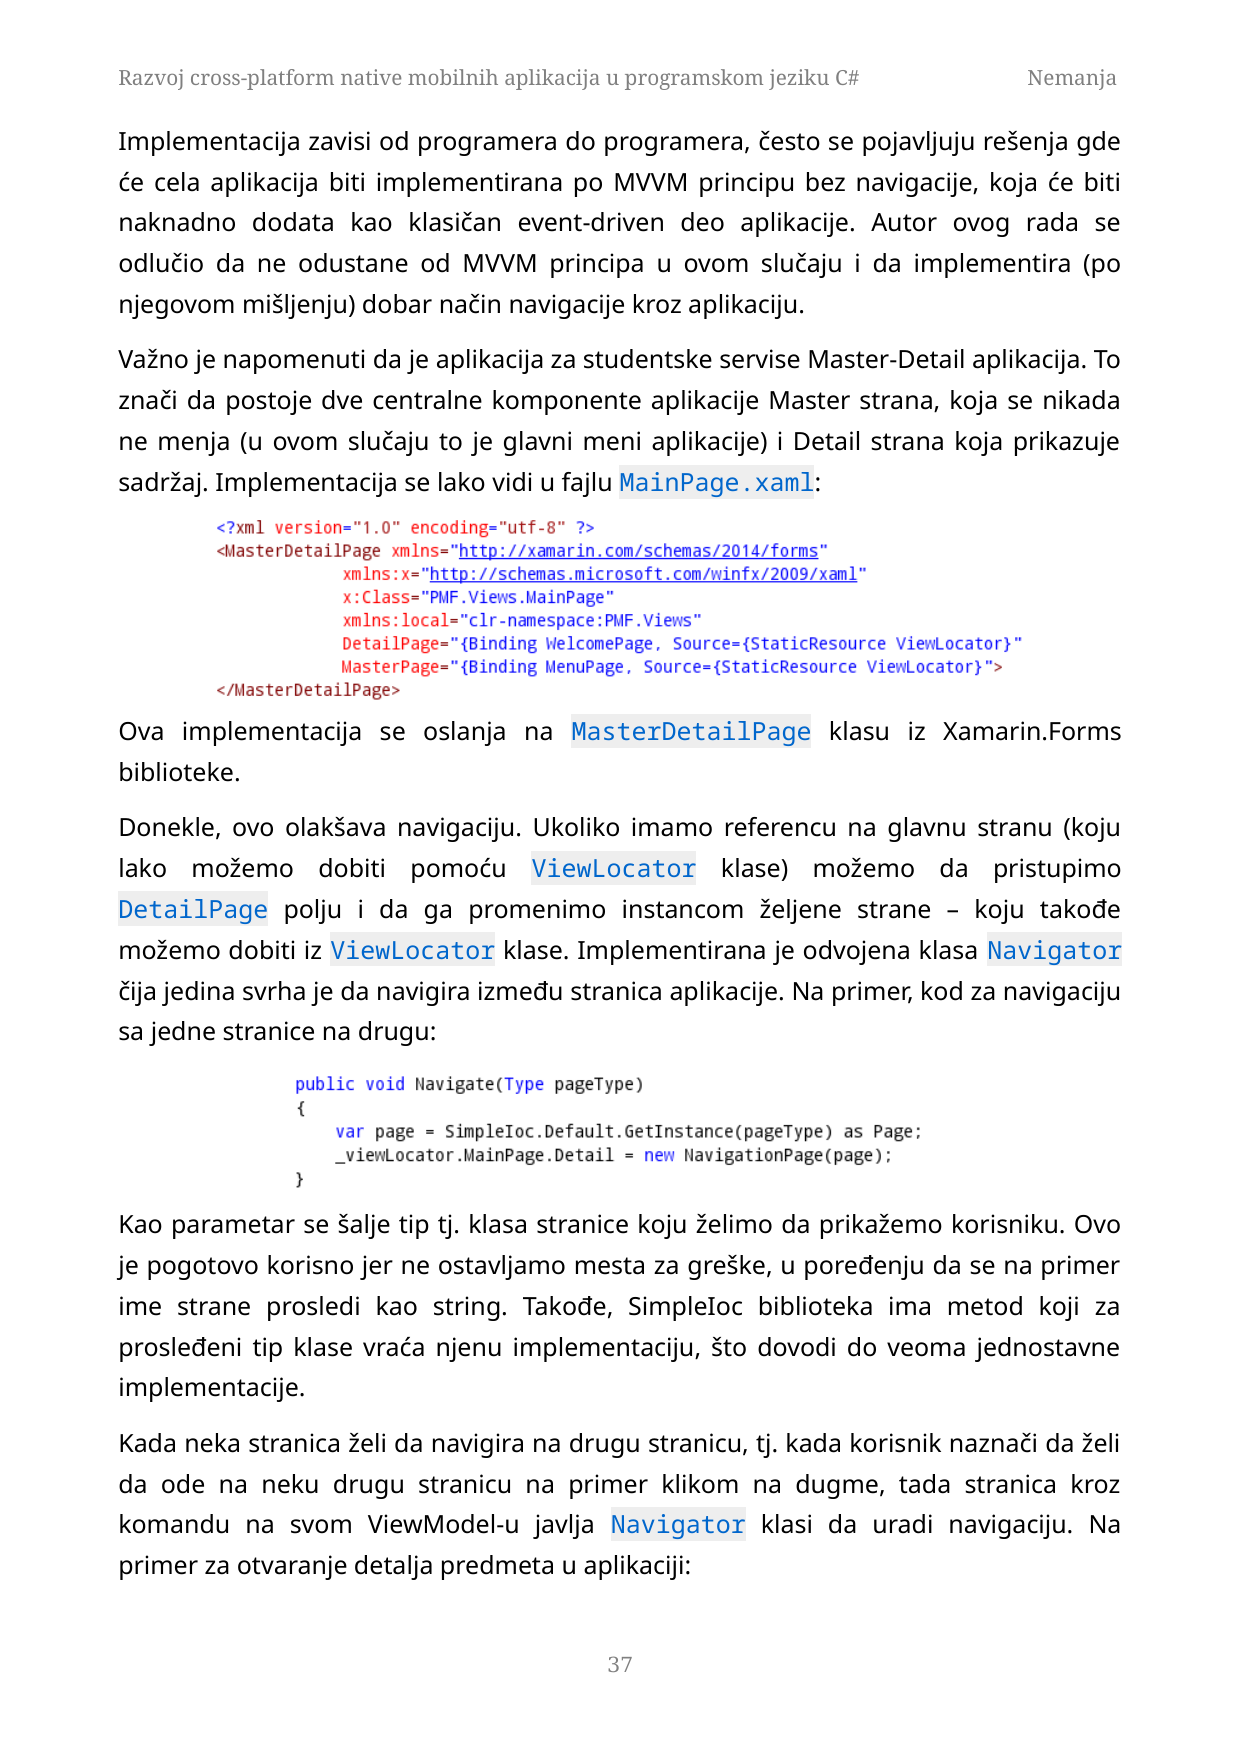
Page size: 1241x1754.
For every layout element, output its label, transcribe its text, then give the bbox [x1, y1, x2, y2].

text Važno je napomenuti da je aplikacija za studentske servise Master-Detail aplikacija. To znači da postoje dve centralne komponente aplikacije Master strana, koja se nikada ne menja (u ovom slučaju to je glavni meni aplikacije) i Detail strana koja prikazuje sadržaj. Implementacija se lako vidi u fajlu MainPage.xaml: [118, 342, 1122, 499]
text Kada neka stranica želi da navigira na drugu stranicu, tj. kada korisnik naznači da želi da ode na neku drugu stranicu na primer klikom na dugme, tada stranica kroz komandu na svom ViewModel-u javlja Navigator klasi da uradi navigaciju. Na primer za otvaranje detalja predmeta u aplikaciji: [118, 1425, 1122, 1582]
text Ova implementacija se oslanja na MasterDetailPage klasu iz Xamarin.Forms biblioteke. [118, 707, 1122, 788]
text Donekle, ovo olakšava navigaciju. Ukoliko imamo referencu na glavnu stranu (koju lako možemo dobiti pomoću ViewLocator klase) možemo da pristupimo DetailPage polju i da ga promenimo instancom željene strane – koju takođe možemo dobiti iz ViewLocator klase. Implementirana je odvojena klasa Navigator čija jedina svrha je da navigira između stranica aplikacije. Na primer, kod za navigaciju sa jedne stranice na drugu: [118, 810, 1122, 1048]
picture [288, 1069, 952, 1200]
text Kao parametar se šalje tip tj. klasa stranice koju želimo da prikažemo korisniku. Ovo je pogotovo korisno jer ne ostavljamo mesta za greške, u poređenju da se na primer ime strane prosledi kao string. Takođe, SimpleIoc biblioteka ima metod koji za prosleđeni tip klase vraća njenu implementaciju, što dovodi do veoma jednostavne implementacije. [118, 1069, 1122, 1404]
text Implementacija zavisi od programera do programera, često se pojavljuju rešenja gde će cela aplikacija biti implementirana po MVVM principu bez navigacije, koja će biti naknadno dodata kao klasičan event-driven deo aplikacije. Autor ovog rada se odlučio da ne odustane od MVVM principa u ovom slučaju i da implementira (po njegovom mišljenju) dobar način navigacije kroz aplikaciju. [118, 123, 1122, 321]
picture [204, 520, 1036, 707]
